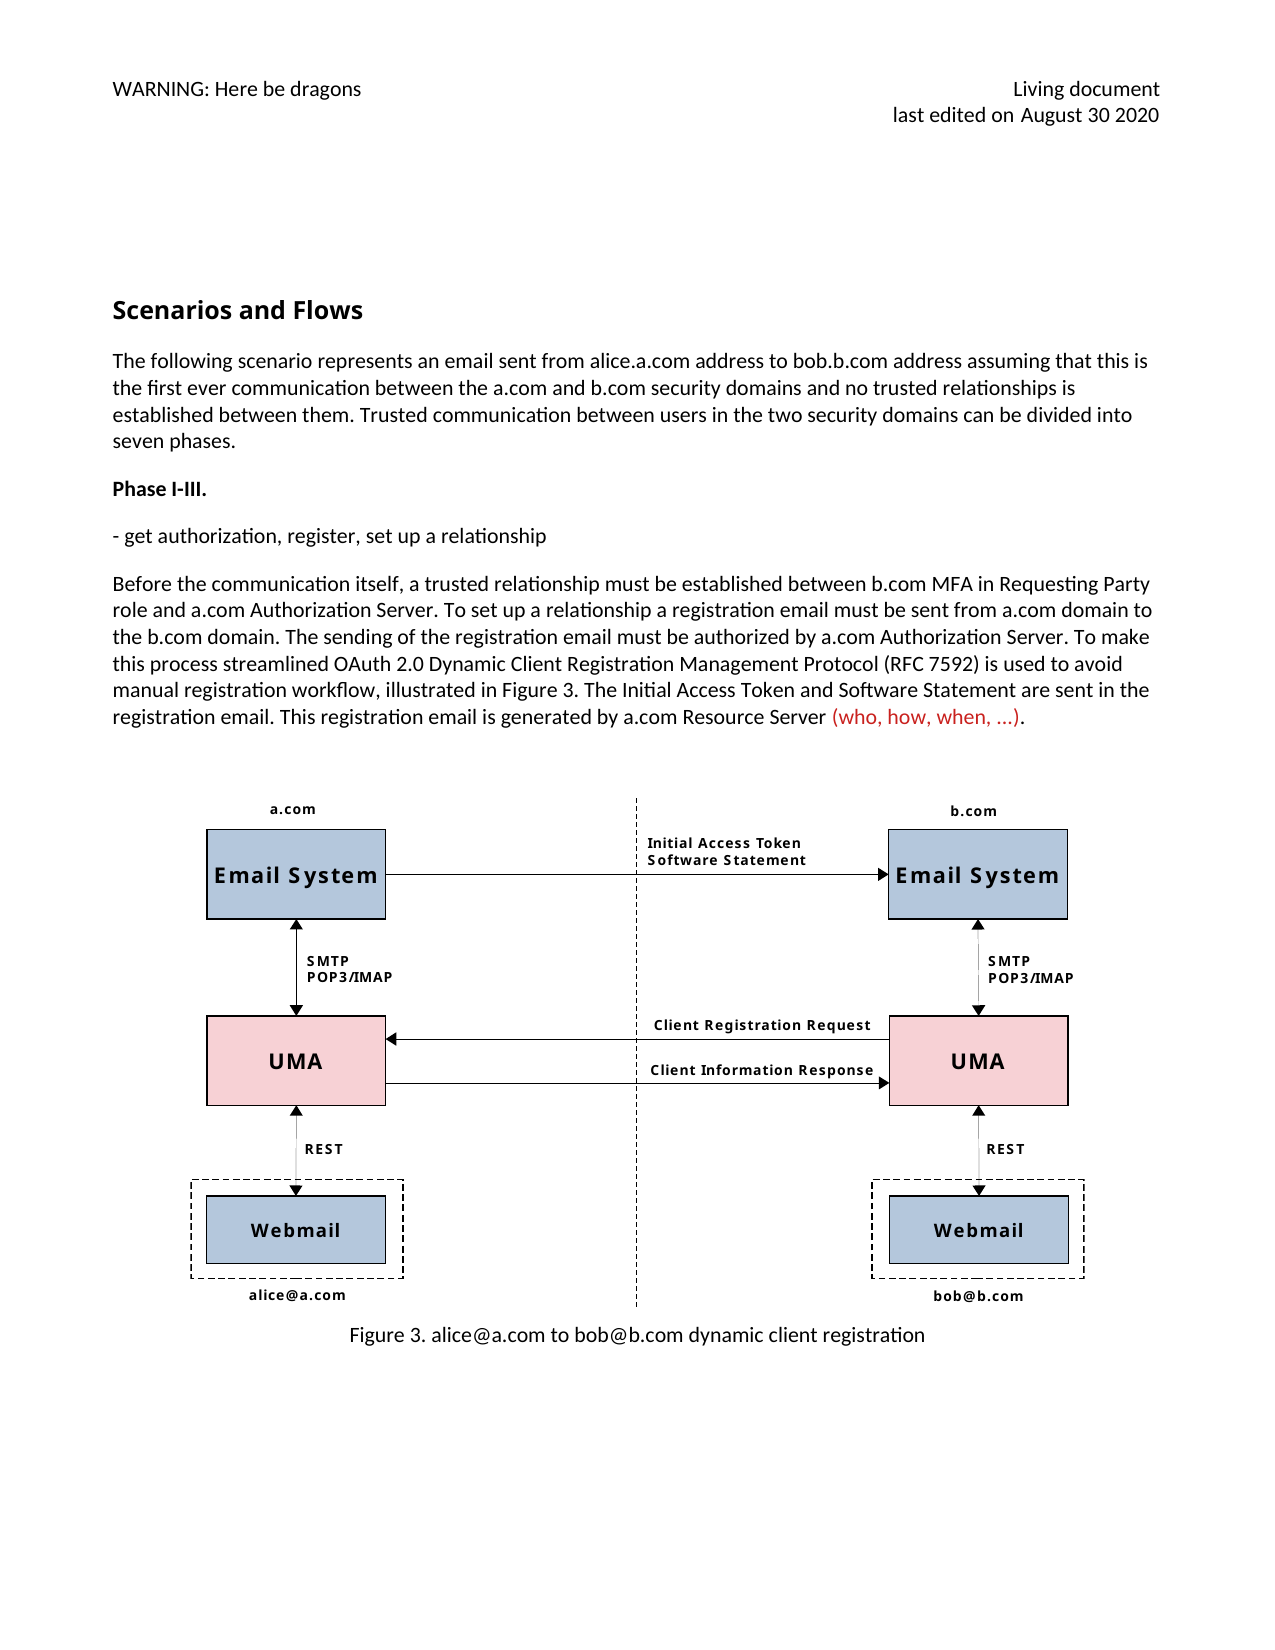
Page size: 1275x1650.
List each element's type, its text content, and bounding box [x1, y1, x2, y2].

text Scenarios and Flows [112, 292, 1162, 327]
text Phase I-III. [112, 475, 1162, 502]
text Before the communication itself, a trusted relationship must be established between b.com MFA in Requesting Party role and a.com Authorization Server. To set up a relationship a registration email must be sent from a.com domain to the b.com domain. The sending of the registration email must be authorized by a.com Authorization Server. To make this process streamlined OAuth 2.0 Dynamic Client Registration Management Protocol (RFC 7592) is used to avoid manual registration workflow, illustrated in Figure 3. The Initial Access Token and Software Statement are sent in the registration email. This registration email is generated by a.com Resource Server (who, how, when, ...). [112, 570, 1162, 730]
text Figure 3. alice@a.com to bob@b.com dynamic client registration [112, 1321, 1162, 1347]
text The following scenario represents an email sent from alice.a.com address to bob.b.com address assuming that this is the first ever communication between the a.com and b.com security domains and no trusted relationships is established between them. Trusted communication between users in the two security domains can be divided into seven phases. [112, 347, 1162, 454]
text - get authorization, register, set up a relationship [112, 522, 1162, 549]
